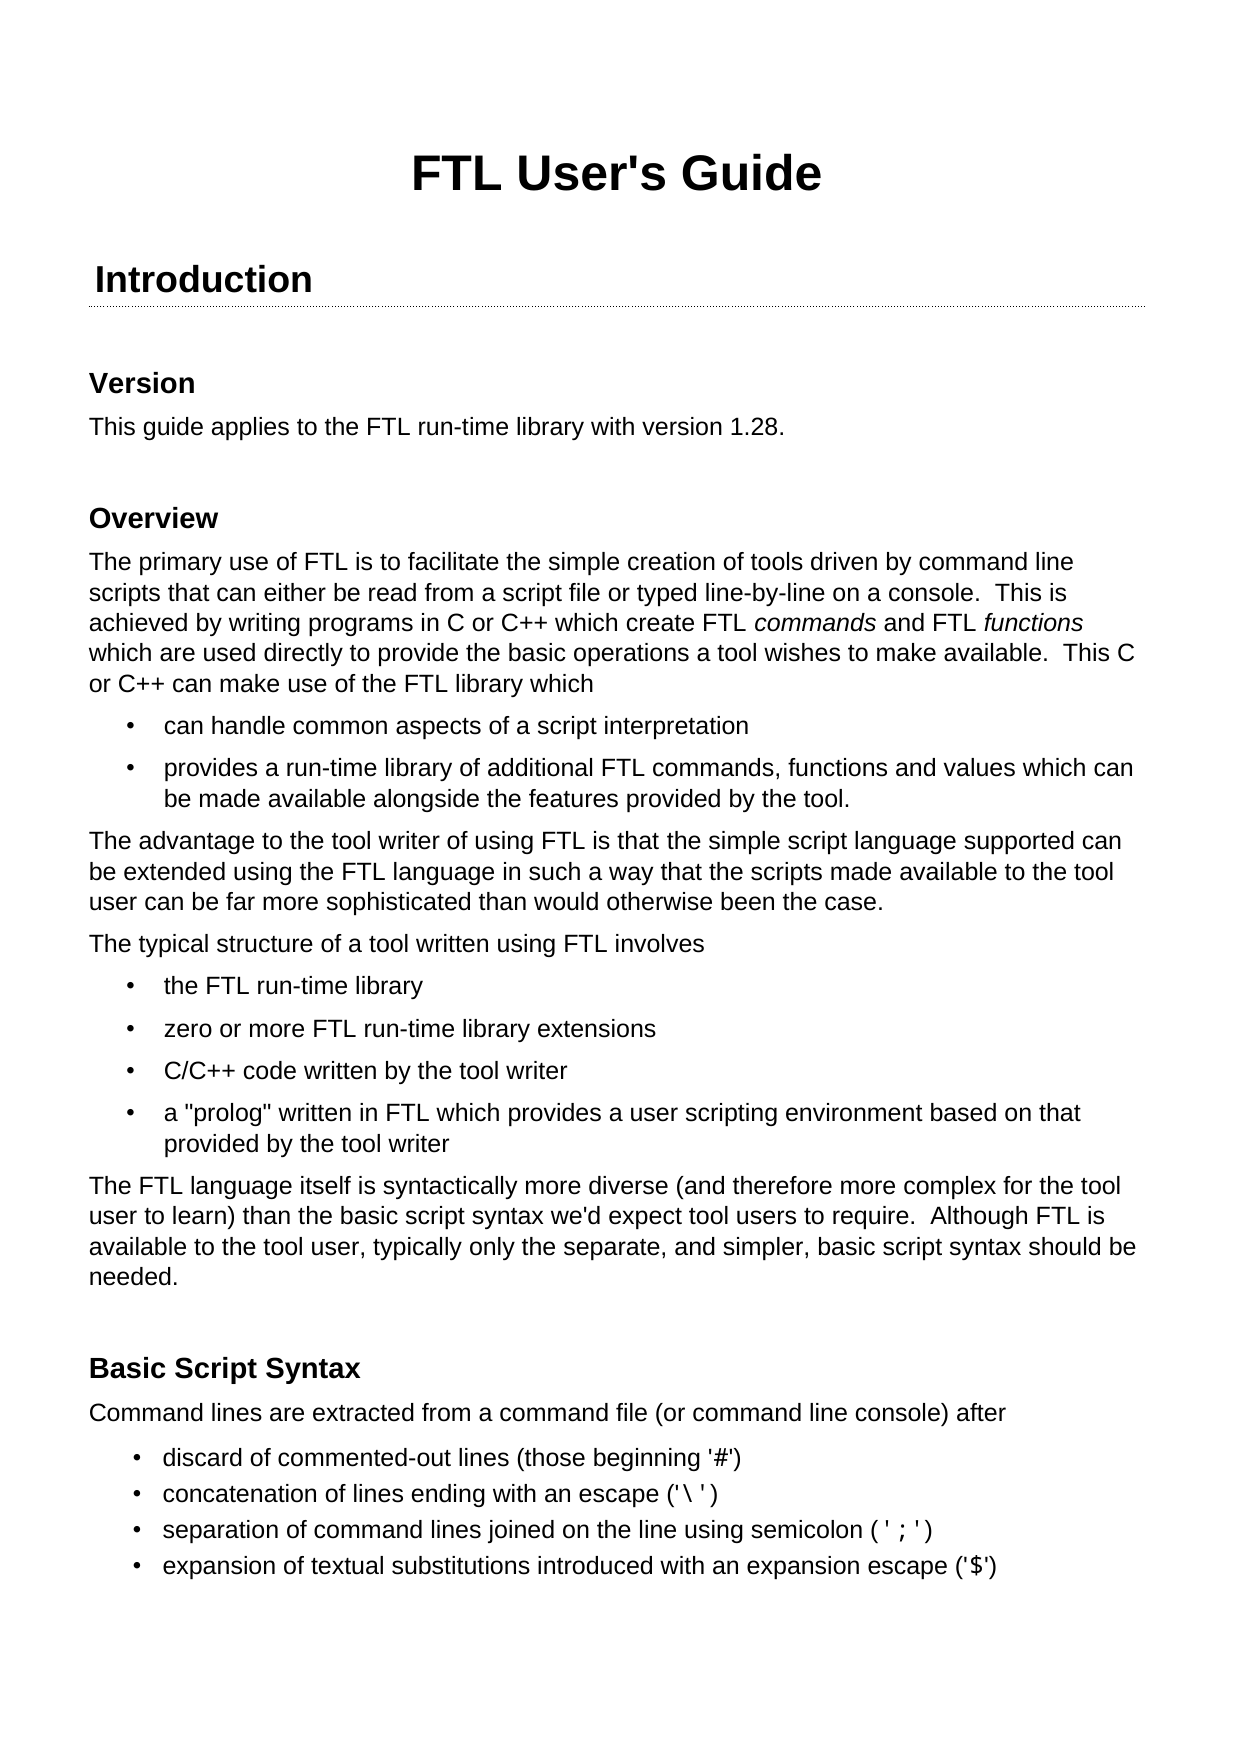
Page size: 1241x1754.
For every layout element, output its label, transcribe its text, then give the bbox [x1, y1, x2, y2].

list concatenation of lines ending with an escape ('\') [133, 1476, 1145, 1510]
text The primary use of FTL is to facilitate the simple creation of tools driven by command line scripts that can either be read from a script file or typed line-by-line on a console. This is achieved by writing programs in C or C++ which create FTL commands and FTL functions which are used directly to provide the basic operations a tool wishes to make available. This C or C++ can make use of the FTL library which [88, 547, 1145, 698]
list can handle common aspects of a script interpretation [126, 711, 1145, 740]
text The advantage to the tool writer of using FTL is that the simple script language supported can be extended using the FTL language in such a way that the scripts made available to the tool user can be far more sophisticated than would otherwise been the case. [88, 826, 1145, 916]
subtitle Overview [88, 501, 1145, 535]
subtitle Basic Script Syntax [88, 1352, 1145, 1385]
list provides a run-time library of additional FTL commands, functions and values which can be made available alongside the features provided by the tool. [126, 753, 1145, 813]
text The FTL language itself is syntactically more diverse (and therefore more complex for the tool user to learn) than the basic script syntax we'd expect tool users to require. Although FTL is available to the tool user, typically only the separate, and simpler, basic script syntax should be needed. [88, 1171, 1145, 1291]
list zero or more FTL run-time library extensions [126, 1013, 1145, 1042]
subtitle FTL User's Guide [88, 143, 1145, 201]
text The typical structure of a tool written using FTL involves [88, 929, 1145, 958]
list the FTL run-time library [126, 971, 1145, 1000]
subtitle Introduction [88, 251, 1145, 306]
list a "prolog" written in FTL which provides a user scripting environment based on that provided by the tool writer [126, 1098, 1145, 1157]
list expansion of textual substitutions introduced with an expansion escape ('$') [133, 1548, 1145, 1582]
text This guide applies to the FTL run-time library with version 1.28. [88, 412, 1145, 441]
list discard of commented-out lines (those beginning '#') [133, 1440, 1145, 1474]
text Command lines are extracted from a command file (or command line console) after [88, 1397, 1145, 1426]
subtitle Version [88, 366, 1145, 399]
list C/C++ code written by the tool writer [126, 1056, 1145, 1085]
list separation of command lines joined on the line using semicolon (';') [133, 1512, 1145, 1546]
